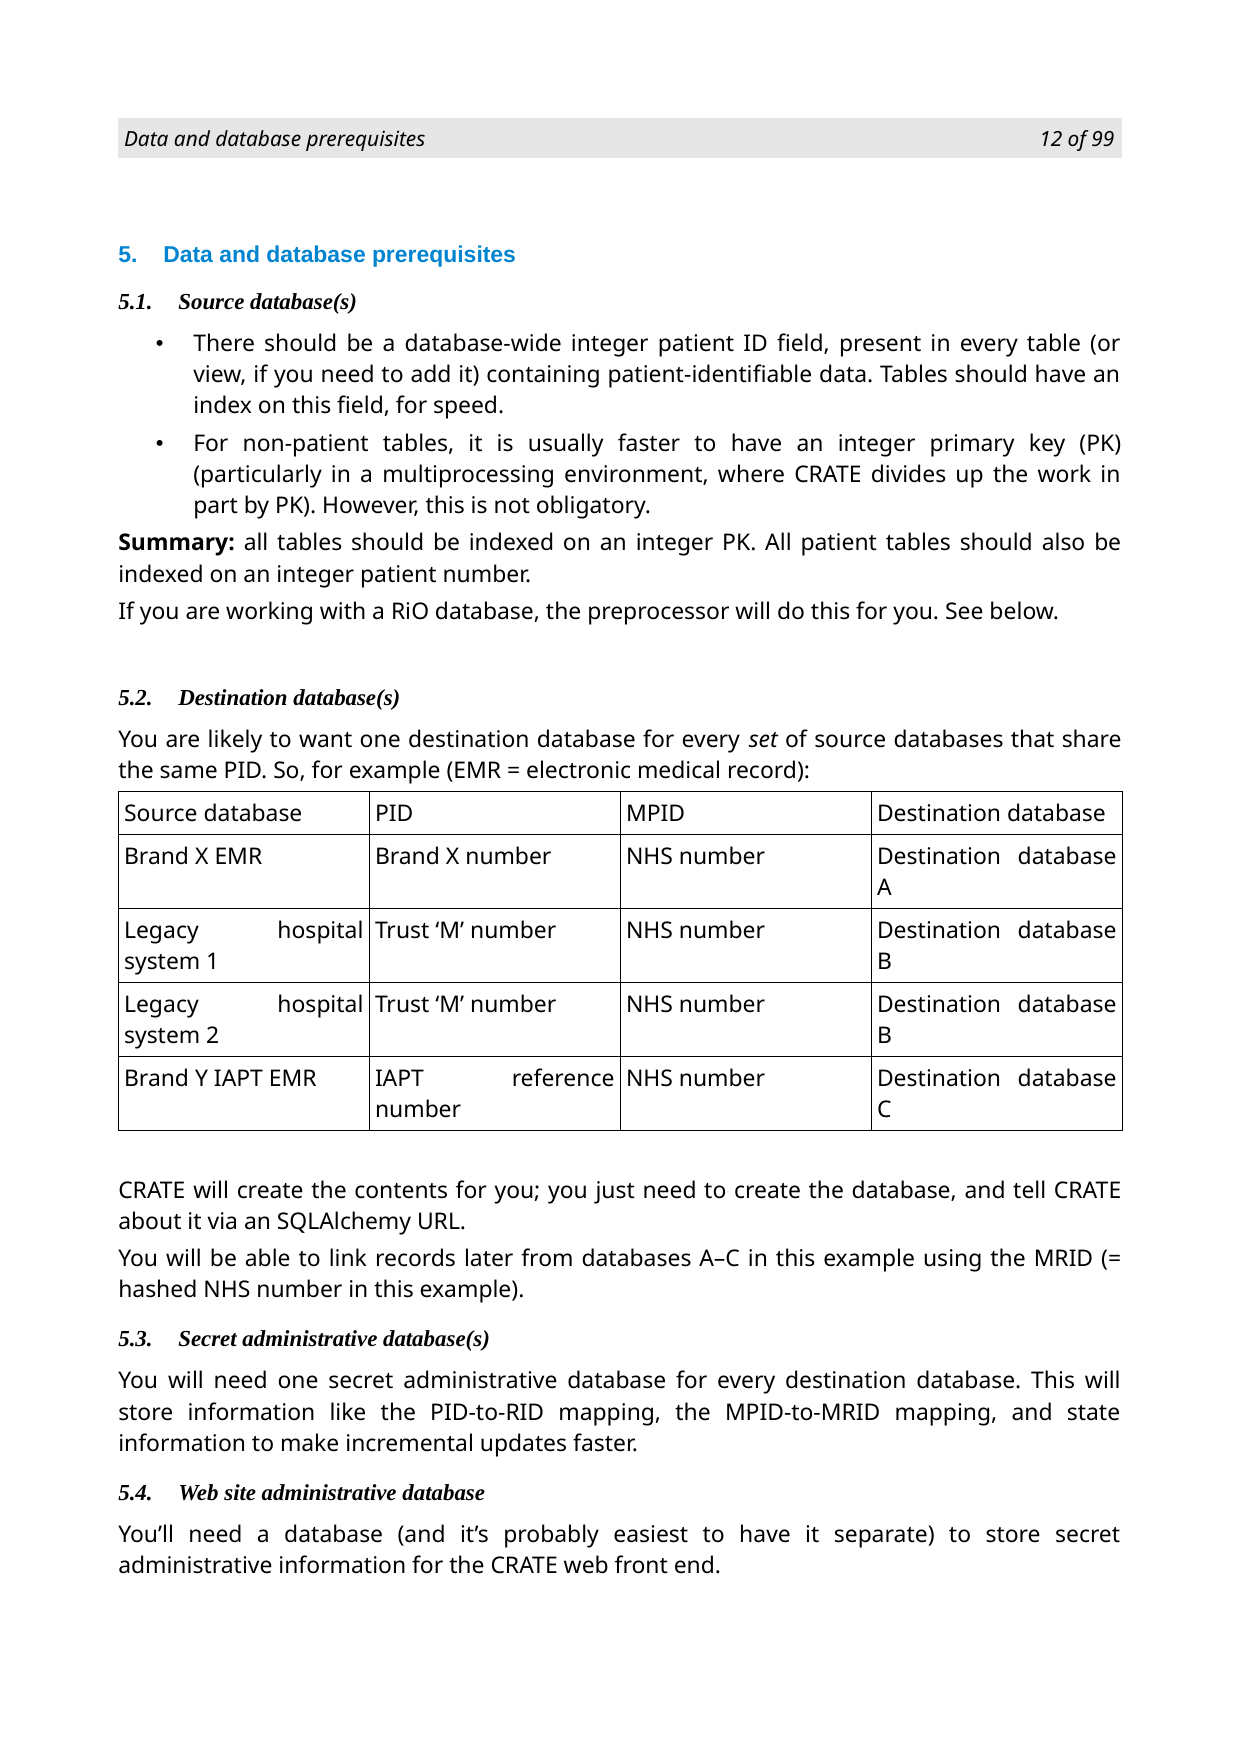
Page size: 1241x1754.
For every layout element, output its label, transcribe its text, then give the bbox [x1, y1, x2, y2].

table_cell IAPT reference number [370, 1057, 620, 1130]
table_header Destination database [872, 792, 1122, 834]
text Summary: all tables should be indexed on an integer PK. All patient tables should also be indexed on an integer patient number. [118, 526, 1122, 589]
table_header Source database [119, 792, 369, 834]
subtitle Data and database prerequisites [118, 241, 1122, 267]
text You are likely to want one destination database for every set of source databases that share the same PID. So, for example (EMR = electronic medical record): [118, 723, 1122, 785]
text You will be able to link records later from databases A–C in this example using the MRID (= hashed NHS number in this example). [118, 1242, 1122, 1304]
table_cell Trust ‘M’ number [370, 909, 620, 982]
table_header MPID [621, 792, 871, 834]
table_cell Destination database C [872, 1057, 1122, 1130]
table_cell NHS number [621, 835, 871, 908]
table_cell Destination database B [872, 909, 1122, 982]
table_cell NHS number [621, 909, 871, 982]
subtitle Source database(s) [118, 288, 1122, 314]
table_cell Destination database B [872, 983, 1122, 1056]
table_cell Brand Y IAPT EMR [119, 1057, 369, 1130]
subtitle Web site administrative database [118, 1479, 1122, 1505]
text If you are working with a RiO database, the preprocessor will do this for you. See below. [118, 595, 1122, 626]
table_header PID [370, 792, 620, 834]
table_cell Legacy hospital system 2 [119, 983, 369, 1056]
text CRATE will create the contents for you; you just need to create the database, and tell CRATE about it via an SQLAlchemy URL. [118, 1174, 1122, 1236]
table_cell NHS number [621, 983, 871, 1056]
table_cell Brand X EMR [119, 835, 369, 908]
text You will need one secret administrative database for every destination database. This will store information like the PID-to-RID mapping, the MPID-to-MRID mapping, and state information to make incremental updates faster. [118, 1364, 1122, 1458]
subtitle Secret administrative database(s) [118, 1325, 1122, 1352]
subtitle Destination database(s) [118, 684, 1122, 710]
list There should be a database-wide integer patient ID field, present in every table (or view, if you need to add it) containing patient-identifiable data. Tables should have an index on this field, for speed. [156, 327, 1122, 421]
list For non-patient tables, it is usually faster to have an integer primary key (PK) (particularly in a multiprocessing environment, where CRATE divides up the work in part by PK). However, this is not obligatory. [156, 427, 1122, 520]
table_cell NHS number [621, 1057, 871, 1130]
table_cell Brand X number [370, 835, 620, 908]
table_cell Destination database A [872, 835, 1122, 908]
text You’ll need a database (and it’s probably easiest to have it separate) to store secret administrative information for the CRATE web front end. [118, 1518, 1122, 1580]
table_cell Legacy hospital system 1 [119, 909, 369, 982]
table_cell Trust ‘M’ number [370, 983, 620, 1056]
